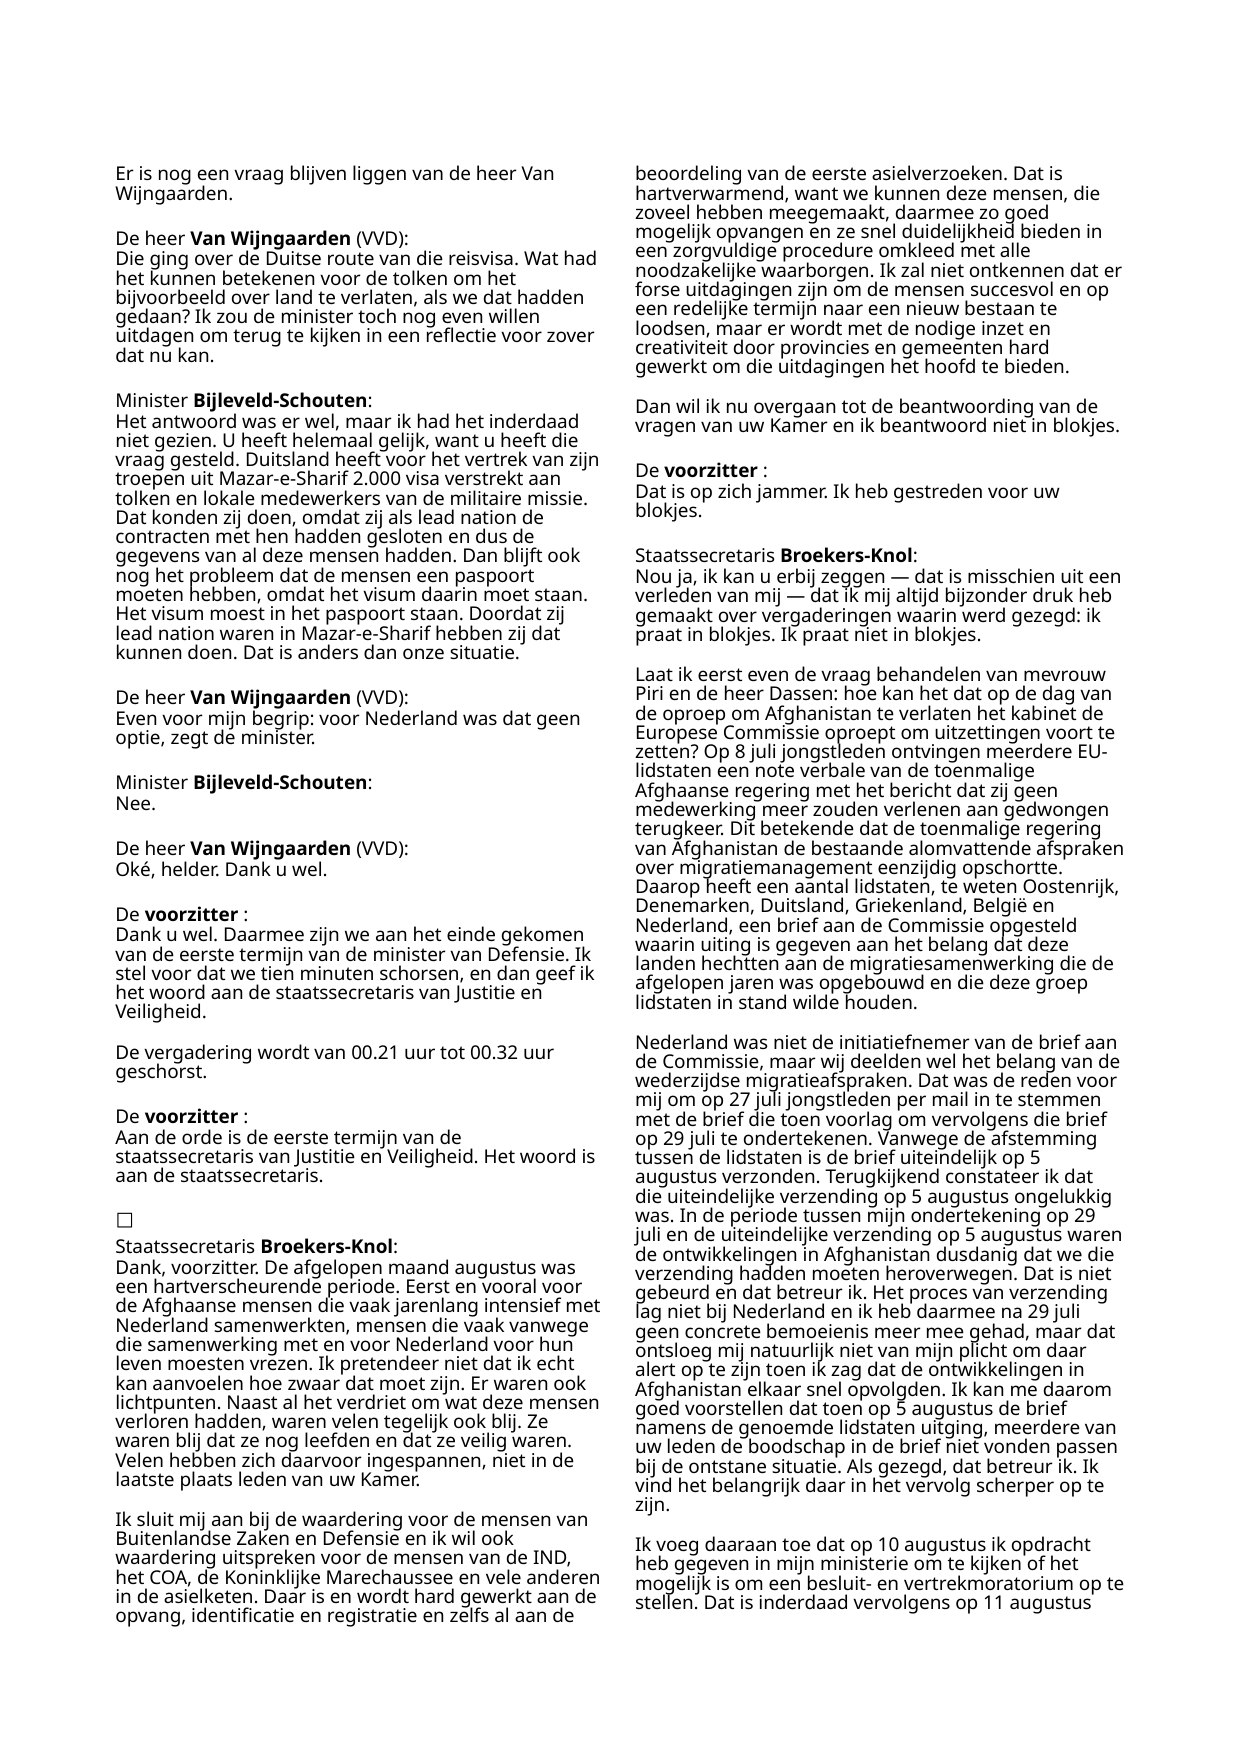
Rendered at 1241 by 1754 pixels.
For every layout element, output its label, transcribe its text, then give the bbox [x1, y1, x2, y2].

text Staatssecretaris Broekers-Knol: [635, 542, 1125, 568]
text Minister Bijleveld-Schouten: [115, 769, 605, 795]
text Ik sluit mij aan bij de waardering voor de mensen van Buitenlandse Zaken en Defensie en ik wil ook waardering uitspreken voor de mensen van de IND, het COA, de Koninklijke Marechaussee en vele anderen in de asielketen. Daar is en wordt hard gewerkt aan de opvang, identificatie en registratie en zelfs al aan de [115, 1511, 605, 1626]
text Oké, helder. Dank u wel. [115, 861, 605, 880]
text De voorzitter : [115, 901, 605, 926]
text Even voor mijn begrip: voor Nederland was dat geen optie, zegt de minister. [115, 710, 605, 748]
text Dank, voorzitter. De afgelopen maand augustus was een hartverscheurende periode. Eerst en vooral voor de Afghaanse mensen die vaak jarenlang intensief met Nederland samenwerkten, mensen die vaak vanwege die samenwerking met en voor Nederland voor hun leven moesten vrezen. Ik pretendeer niet dat ik echt kan aanvoelen hoe zwaar dat moet zijn. Er waren ook lichtpunten. Naast al het verdriet om wat deze mensen verloren hadden, waren velen tegelijk ook blij. Ze waren blij dat ze nog leefden en dat ze veilig waren. Velen hebben zich daarvoor ingespannen, niet in de laatste plaats leden van uw Kamer. [115, 1259, 605, 1490]
text Laat ik eerst even de vraag behandelen van mevrouw Piri en de heer Dassen: hoe kan het dat op de dag van de oproep om Afghanistan te verlaten het kabinet de Europese Commissie oproept om uitzettingen voort te zetten? Op 8 juli jongstleden ontvingen meerdere EU-lidstaten een note verbale van de toenmalige Afghaanse regering met het bericht dat zij geen medewerking meer zouden verlenen aan gedwongen terugkeer. Dit betekende dat de toenmalige regering van Afghanistan de bestaande alomvattende afspraken over migratiemanagement eenzijdig opschortte. Daarop heeft een aantal lidstaten, te weten Oostenrijk, Denemarken, Duitsland, Griekenland, België en Nederland, een brief aan de Commissie opgesteld waarin uiting is gegeven aan het belang dat deze landen hechtten aan de migratiesamenwerking die de afgelopen jaren was opgebouwd en die deze groep lidstaten in stand wilde houden. [635, 666, 1125, 1013]
text De heer Van Wijngaarden (VVD): [115, 835, 605, 861]
text De voorzitter : [635, 457, 1125, 483]
text Het antwoord was er wel, maar ik had het inderdaad niet gezien. U heeft helemaal gelijk, want u heeft die vraag gesteld. Duitsland heeft voor het vertrek van zijn troepen uit Mazar-e-Sharif 2.000 visa verstrekt aan tolken en lokale medewerkers van de militaire missie. Dat konden zij doen, omdat zij als lead nation de contracten met hen hadden gesloten en dus de gegevens van al deze mensen hadden. Dan blijft ook nog het probleem dat de mensen een paspoort moeten hebben, omdat het visum daarin moet staan. Het visum moest in het paspoort staan. Doordat zij lead nation waren in Mazar-e-Sharif hebben zij dat kunnen doen. Dat is anders dan onze situatie. [115, 413, 605, 663]
text Minister Bijleveld-Schouten: [115, 387, 605, 413]
text Nederland was niet de initiatiefnemer van de brief aan de Commissie, maar wij deelden wel het belang van de wederzijdse migratieafspraken. Dat was de reden voor mij om op 27 juli jongstleden per mail in te stemmen met de brief die toen voorlag om vervolgens die brief op 29 juli te ondertekenen. Vanwege de afstemming tussen de lidstaten is de brief uiteindelijk op 5 augustus verzonden. Terugkijkend constateer ik dat die uiteindelijke verzending op 5 augustus ongelukkig was. In de periode tussen mijn ondertekening op 29 juli en de uiteindelijke verzending op 5 augustus waren de ontwikkelingen in Afghanistan dusdanig dat we die verzending hadden moeten heroverwegen. Dat is niet gebeurd en dat betreur ik. Het proces van verzending lag niet bij Nederland en ik heb daarmee na 29 juli geen concrete bemoeienis meer mee gehad, maar dat ontsloeg mij natuurlijk niet van mijn plicht om daar alert op te zijn toen ik zag dat de ontwikkelingen in Afghanistan elkaar snel opvolgden. Ik kan me daarom goed voorstellen dat toen op 5 augustus de brief namens de genoemde lidstaten uitging, meerdere van uw leden de boodschap in de brief niet vonden passen bij de ontstane situatie. Als gezegd, dat betreur ik. Ik vind het belangrijk daar in het vervolg scherper op te zijn. [635, 1034, 1125, 1515]
text De heer Van Wijngaarden (VVD): [115, 225, 605, 250]
text De vergadering wordt van 00.21 uur tot 00.32 uur geschorst. [115, 1044, 605, 1082]
text Dan wil ik nu overgaan tot de beantwoording van de vragen van uw Kamer en ik beantwoord niet in blokjes. [635, 398, 1125, 437]
text Staatssecretaris Broekers-Knol: [115, 1233, 605, 1259]
text De heer Van Wijngaarden (VVD): [115, 684, 605, 710]
text beoordeling van de eerste asielverzoeken. Dat is hartverwarmend, want we kunnen deze mensen, die zoveel hebben meegemaakt, daarmee zo goed mogelijk opvangen en ze snel duidelijkheid bieden in een zorgvuldige procedure omkleed met alle noodzakelijke waarborgen. Ik zal niet ontkennen dat er forse uitdagingen zijn om de mensen succesvol en op een redelijke termijn naar een nieuw bestaan te loodsen, maar er wordt met de nodige inzet en creativiteit door provincies en gemeenten hard gewerkt om die uitdagingen het hoofd te bieden. [635, 165, 1125, 377]
text Aan de orde is de eerste termijn van de staatssecretaris van Justitie en Veiligheid. Het woord is aan de staatssecretaris. [115, 1129, 605, 1187]
text Dat is op zich jammer. Ik heb gestreden voor uw blokjes. [635, 483, 1125, 522]
text ⬜ [115, 1207, 605, 1233]
text De voorzitter : [115, 1103, 605, 1129]
text Dank u wel. Daarmee zijn we aan het einde gekomen van de eerste termijn van de minister van Defensie. Ik stel voor dat we tien minuten schorsen, en dan geef ik het woord aan de staatssecretaris van Justitie en Veiligheid. [115, 926, 605, 1023]
text Die ging over de Duitse route van die reisvisa. Wat had het kunnen betekenen voor de tolken om het bijvoorbeeld over land te verlaten, als we dat hadden gedaan? Ik zou de minister toch nog even willen uitdagen om terug te kijken in een reflectie voor zover dat nu kan. [115, 250, 605, 366]
text Nee. [115, 795, 605, 814]
text Ik voeg daaraan toe dat op 10 augustus ik opdracht heb gegeven in mijn ministerie om te kijken of het mogelijk is om een besluit- en vertrekmoratorium op te stellen. Dat is inderdaad vervolgens op 11 augustus [635, 1536, 1125, 1613]
text Nou ja, ik kan u erbij zeggen — dat is misschien uit een verleden van mij — dat ik mij altijd bijzonder druk heb gemaakt over vergaderingen waarin werd gezegd: ik praat in blokjes. Ik praat niet in blokjes. [635, 568, 1125, 645]
text Er is nog een vraag blijven liggen van de heer Van Wijngaarden. [115, 165, 605, 204]
